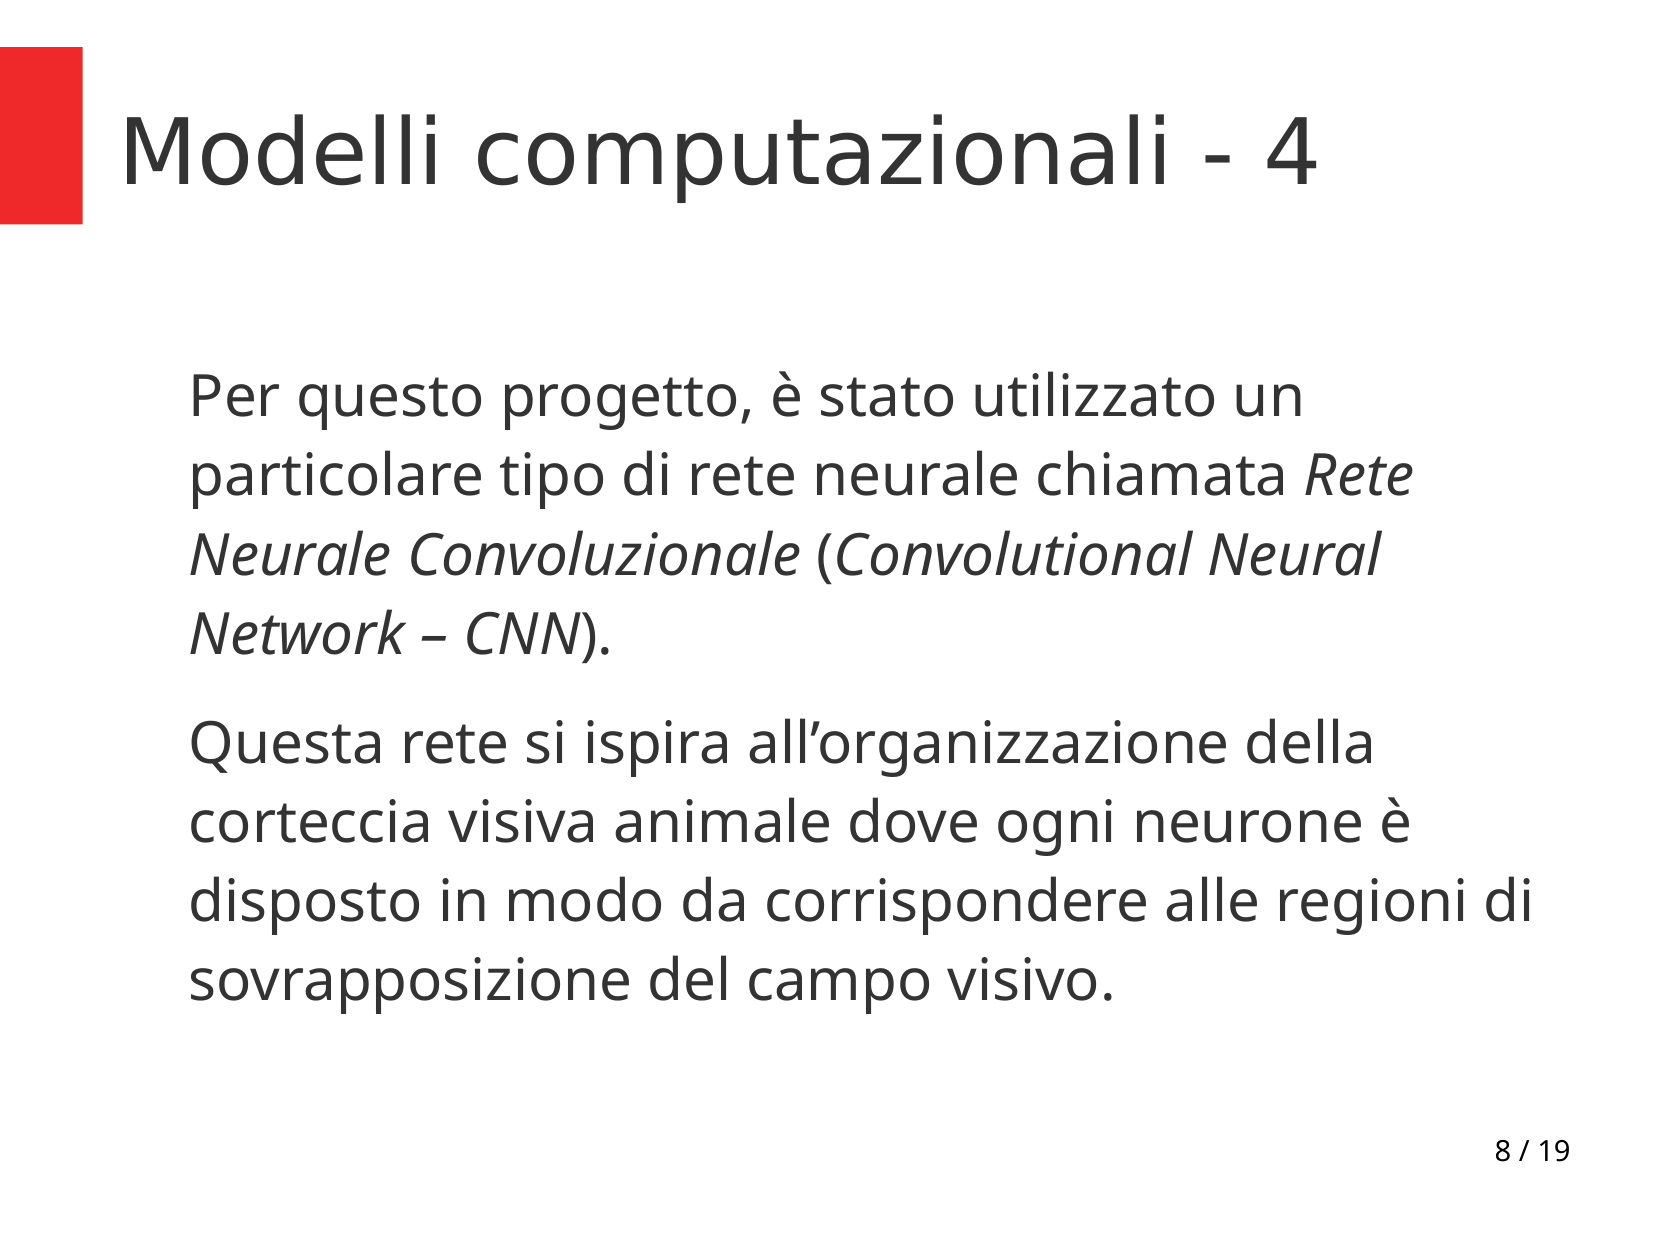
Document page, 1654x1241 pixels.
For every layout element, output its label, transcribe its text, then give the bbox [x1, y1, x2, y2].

title Modelli computazionali - 4 [118, 49, 1571, 257]
list Per questo progetto, è stato utilizzato un particolare tipo di rete neurale chiamata Rete Neurale Convoluzionale (Convolutional Neural Network – CNN). Questa rete si ispira all’organizzazione della corteccia visiva animale dove ogni neurone è disposto in modo da corrispondere alle regioni di sovrapposizione del campo visivo. [118, 354, 1536, 1074]
